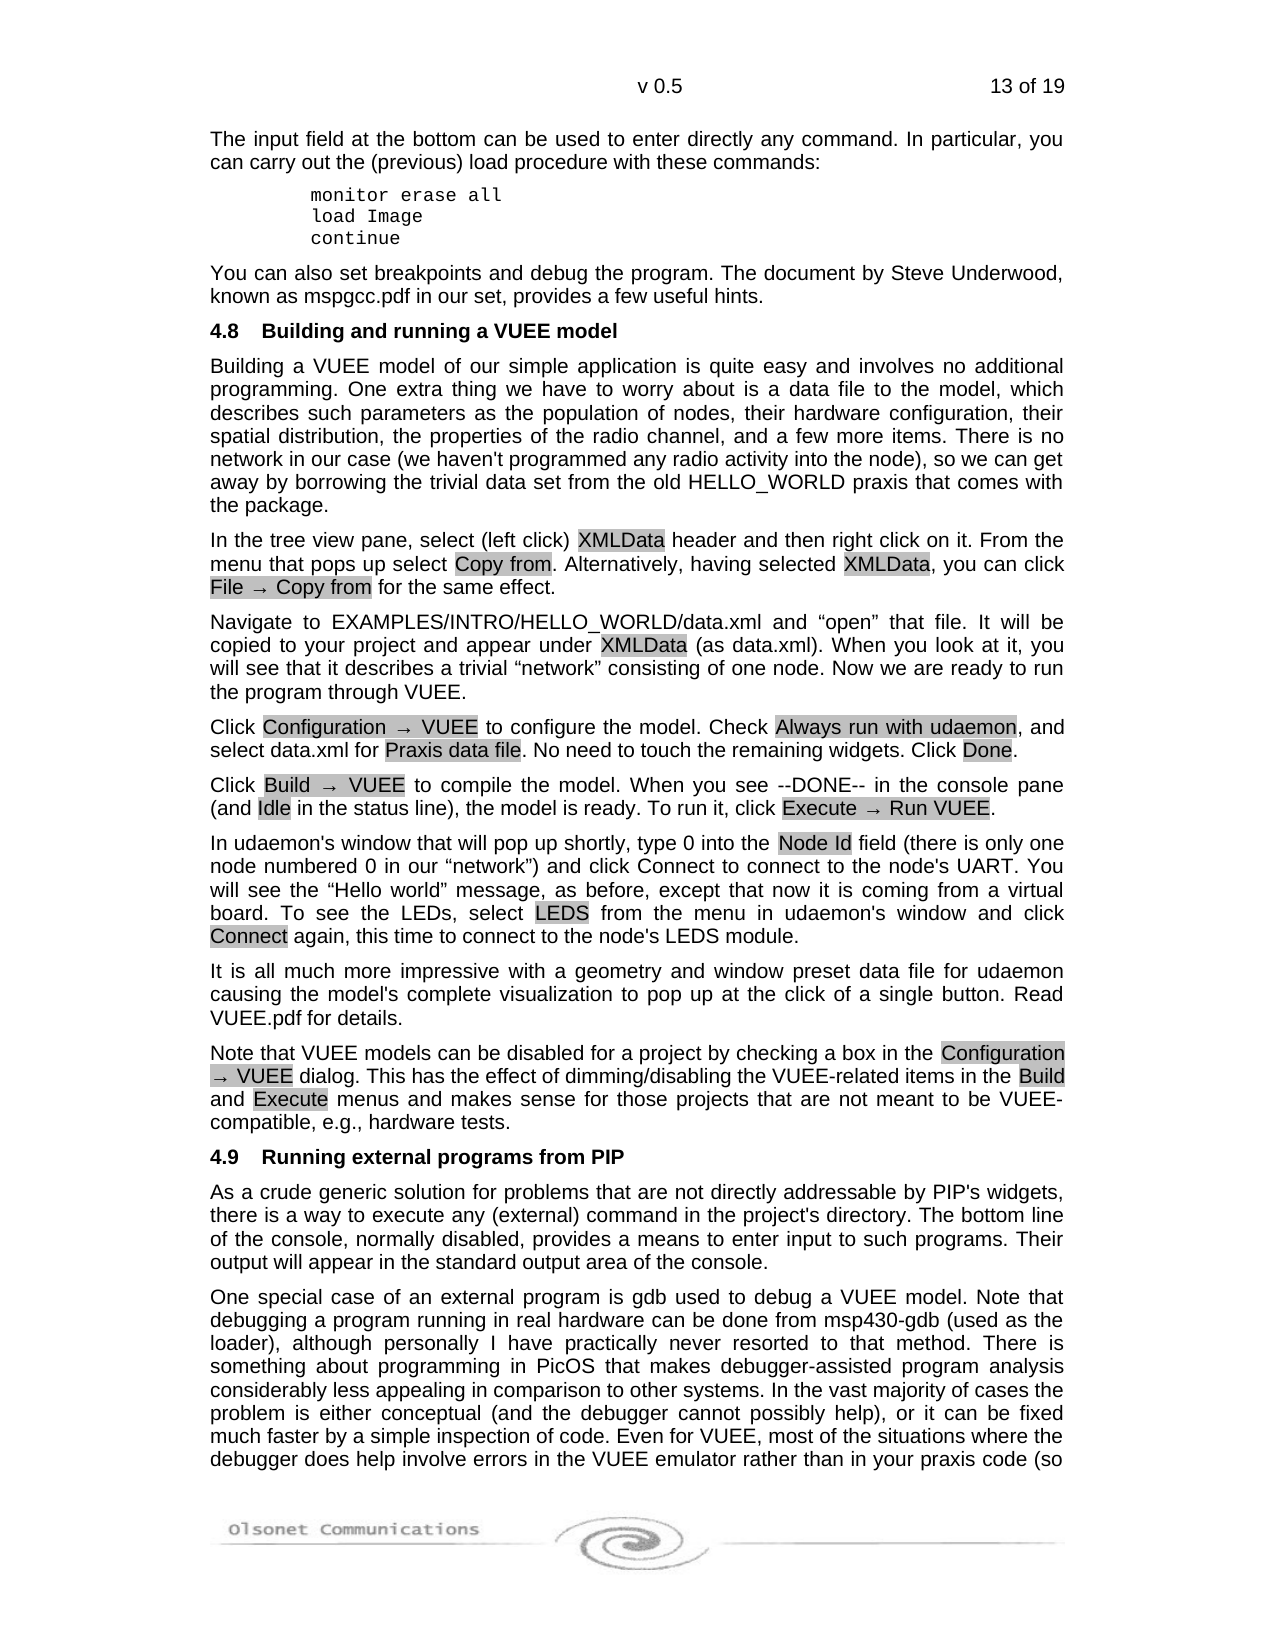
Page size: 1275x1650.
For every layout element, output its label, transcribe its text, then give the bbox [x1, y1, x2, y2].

text It is all much more impressive with a geometry and window preset data file for udaemon causing the model's complete visualization to pop up at the click of a single button. Read VUEE.pdf for details. [210, 959, 1065, 1029]
text As a crude generic solution for problems that are not directly addressable by PIP's widgets, there is a way to execute any (external) command in the project's directory. The bottom line of the console, normally disabled, provides a means to enter input to such programs. Their output will appear in the standard output area of the console. [210, 1181, 1065, 1274]
subtitle Running external programs from PIP [210, 1146, 1065, 1169]
text In udaemon's window that will pop up shortly, type 0 into the Node Id field (there is only one node numbered 0 in our “network”) and click Connect to connect to the node's UART. You will see the “Hello world” message, as before, except that now it is coming from a virtual board. To see the LEDs, select LEDS from the menu in udaemon's window and click Connect again, this time to connect to the node's LEDS module. [210, 832, 1065, 948]
picture [210, 1501, 1065, 1593]
text continue [310, 228, 1065, 250]
text monitor erase all [310, 186, 1065, 207]
text Click Build → VUEE to compile the model. When you see --DONE-- in the console pane (and Idle in the status line), the model is ready. To run it, click Execute → Run VUEE. [210, 773, 1065, 820]
text Building a VUEE model of our simple application is quite easy and involves no additional programming. One extra thing we have to worry about is a data file to the model, which describes such parameters as the population of nodes, their hardware configuration, their spatial distribution, the properties of the radio channel, and a few more items. There is no network in our case (we haven't programmed any radio activity into the node), so we can get away by borrowing the trivial data set from the old HELLO_WORLD praxis that comes with the package. [210, 355, 1065, 517]
text One special case of an external program is gdb used to debug a VUEE model. Note that debugging a program running in real hardware can be done from msp430-gdb (used as the loader), although personally I have practically never resorted to that method. There is something about programming in PicOS that makes debugger-assisted program analysis considerably less appealing in comparison to other systems. In the vast majority of cases the problem is either conceptual (and the debugger cannot possibly help), or it can be fixed much faster by a simple inspection of code. Even for VUEE, most of the situations where the debugger does help involve errors in the VUEE emulator rather than in your praxis code (so [210, 1285, 1065, 1471]
text Click Configuration → VUEE to configure the model. Check Always run with udaemon, and select data.xml for Praxis data file. No need to touch the remaining widgets. Click Done. [210, 715, 1065, 762]
text Navigate to EXAMPLES/INTRO/HELLO_WORLD/data.xml and “open” that file. It will be copied to your project and appear under XMLData (as data.xml). When you look at it, you will see that it describes a trivial “network” consisting of one node. Now we are ready to run the program through VUEE. [210, 611, 1065, 703]
text You can also set breakpoints and debug the program. The document by Steve Underwood, known as mspgcc.pdf in our set, provides a few useful hints. [210, 261, 1065, 308]
text Note that VUEE models can be disabled for a project by checking a box in the Configuration → VUEE dialog. This has the effect of dimming/disabling the VUEE-related items in the Build and Execute menus and makes sense for those projects that are not meant to be VUEE-compatible, e.g., hardware tests. [210, 1041, 1065, 1134]
text The input field at the bottom can be used to enter directly any command. In particular, you can carry out the (previous) load procedure with these commands: [210, 128, 1065, 174]
text load Image [310, 207, 1065, 228]
subtitle Building and running a VUEE model [210, 320, 1065, 343]
text In the tree view pane, select (left click) XMLData header and then right click on it. From the menu that pops up select Copy from. Alternatively, having selected XMLData, you can click File → Copy from for the same effect. [210, 529, 1065, 599]
